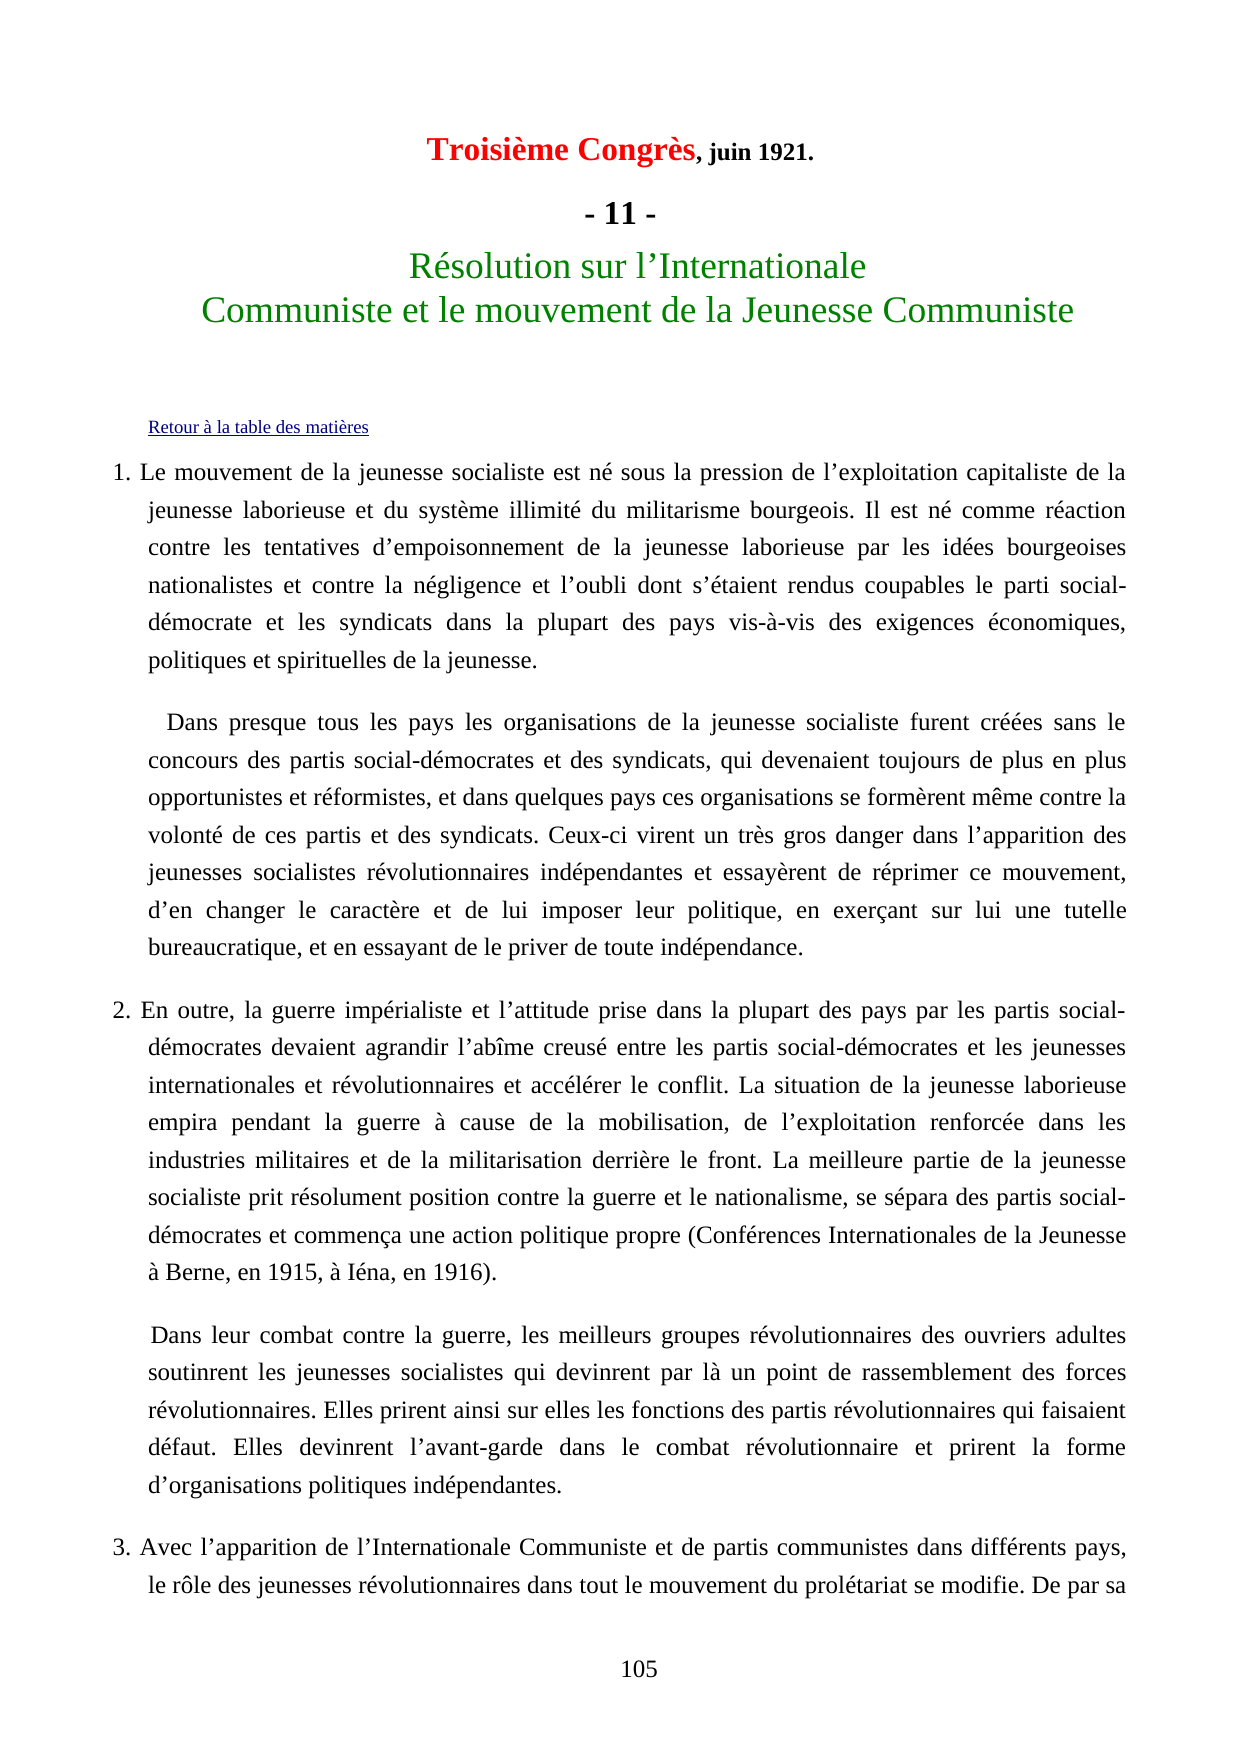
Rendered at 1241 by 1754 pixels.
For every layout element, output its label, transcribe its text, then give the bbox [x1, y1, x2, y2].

text 1. Le mouvement de la jeunesse socialiste est né sous la pression de l’exploitation capitaliste de la jeunesse laborieuse et du système illimité du militarisme bourgeois. Il est né comme réaction contre les tentatives d’empoisonnement de la jeunesse laborieuse par les idées bourgeoises nationalistes et contre la négligence et l’oubli dont s’étaient rendus coupables le parti social-démocrate et les syndicats dans la plupart des pays vis-à-vis des exigences économiques, politiques et spirituelles de la jeunesse. [112, 451, 1128, 676]
text Dans presque tous les pays les organisations de la jeunesse socialiste furent créées sans le concours des partis social-démocrates et des syndicats, qui devenaient toujours de plus en plus opportunistes et réformistes, et dans quelques pays ces organisations se formèrent même contre la volonté de ces partis et des syndicats. Ceux-ci virent un très gros danger dans l’apparition des jeunesses socialistes révolutionnaires indépendantes et essayèrent de réprimer ce mouvement, d’en changer le caractère et de lui imposer leur politique, en exerçant sur lui une tutelle bureaucratique, et en essayant de le priver de toute indépendance. [112, 701, 1128, 963]
text Retour à la table des matières [148, 416, 1128, 438]
text Dans leur combat contre la guerre, les meilleurs groupes révolutionnaires des ouvriers adultes soutinrent les jeunesses socialistes qui devinrent par là un point de rassemblement des forces révolutionnaires. Elles prirent ainsi sur elles les fonctions des partis révolutionnaires qui faisaient défaut. Elles devinrent l’avant-garde dans le combat révolutionnaire et prirent la forme d’organisations politiques indépendantes. [112, 1313, 1128, 1501]
text 3. Avec l’apparition de l’Internationale Communiste et de partis communistes dans différents pays, le rôle des jeunesses révolutionnaires dans tout le mouvement du prolétariat se modifie. De par sa [112, 1526, 1128, 1601]
text Troisième Congrès, juin 1921. [112, 131, 1128, 168]
text Résolution sur l’Internationale Communiste et le mouvement de la Jeunesse Communiste [148, 244, 1128, 330]
text 2. En outre, la guerre impérialiste et l’attitude prise dans la plupart des pays par les partis social-démocrates devaient agrandir l’abîme creusé entre les partis social-démocrates et les jeunesses internationales et révolutionnaires et accélérer le conflit. La situation de la jeunesse laborieuse empira pendant la guerre à cause de la mobilisation, de l’exploitation renforcée dans les industries militaires et de la militarisation derrière le front. La meilleure partie de la jeunesse socialiste prit résolument position contre la guerre et le nationalisme, se sépara des partis social-démocrates et commença une action politique propre (Conférences Internationales de la Jeunesse à Berne, en 1915, à Iéna, en 1916). [112, 988, 1128, 1288]
text - 11 - [112, 193, 1128, 231]
